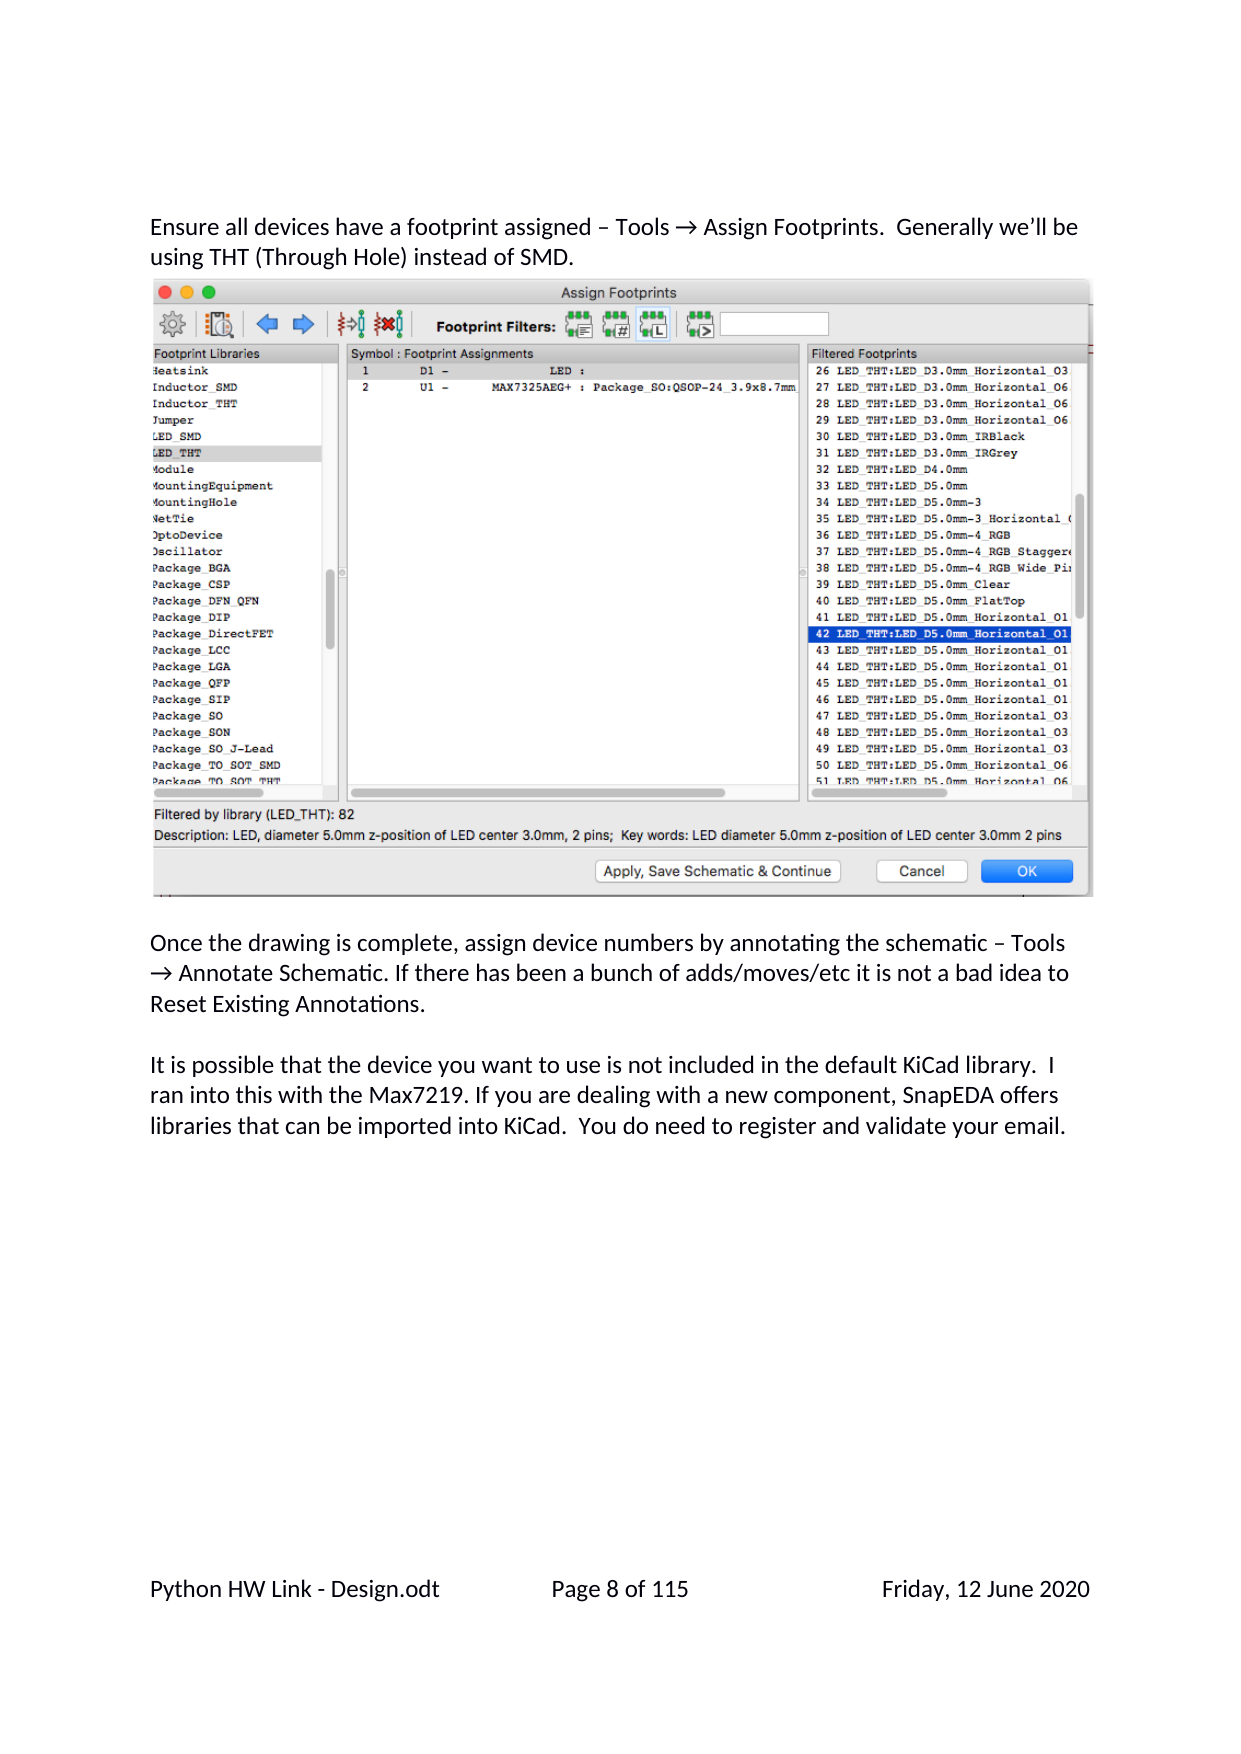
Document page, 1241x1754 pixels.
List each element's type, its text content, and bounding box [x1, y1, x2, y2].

text Ensure all devices have a footprint assigned – Tools → Assign Footprints. Generally we’ll be using THT (Through Hole) instead of SMD. [150, 211, 1090, 272]
text It is possible that the device you want to use is not included in the default KiCad library. I ran into this with the Max7219. If you are dealing with a new component, SnapEDA offers libraries that can be imported into KiCad. You do need to register and validate your email. [150, 1049, 1090, 1141]
picture [153, 278, 1094, 897]
text Once the drawing is complete, assign device numbers by annotating the schematic – Tools → Annotate Schematic. If there has been a bunch of adds/moves/etc it is not a bad idea to Reset Existing Annotations. [150, 927, 1090, 1018]
